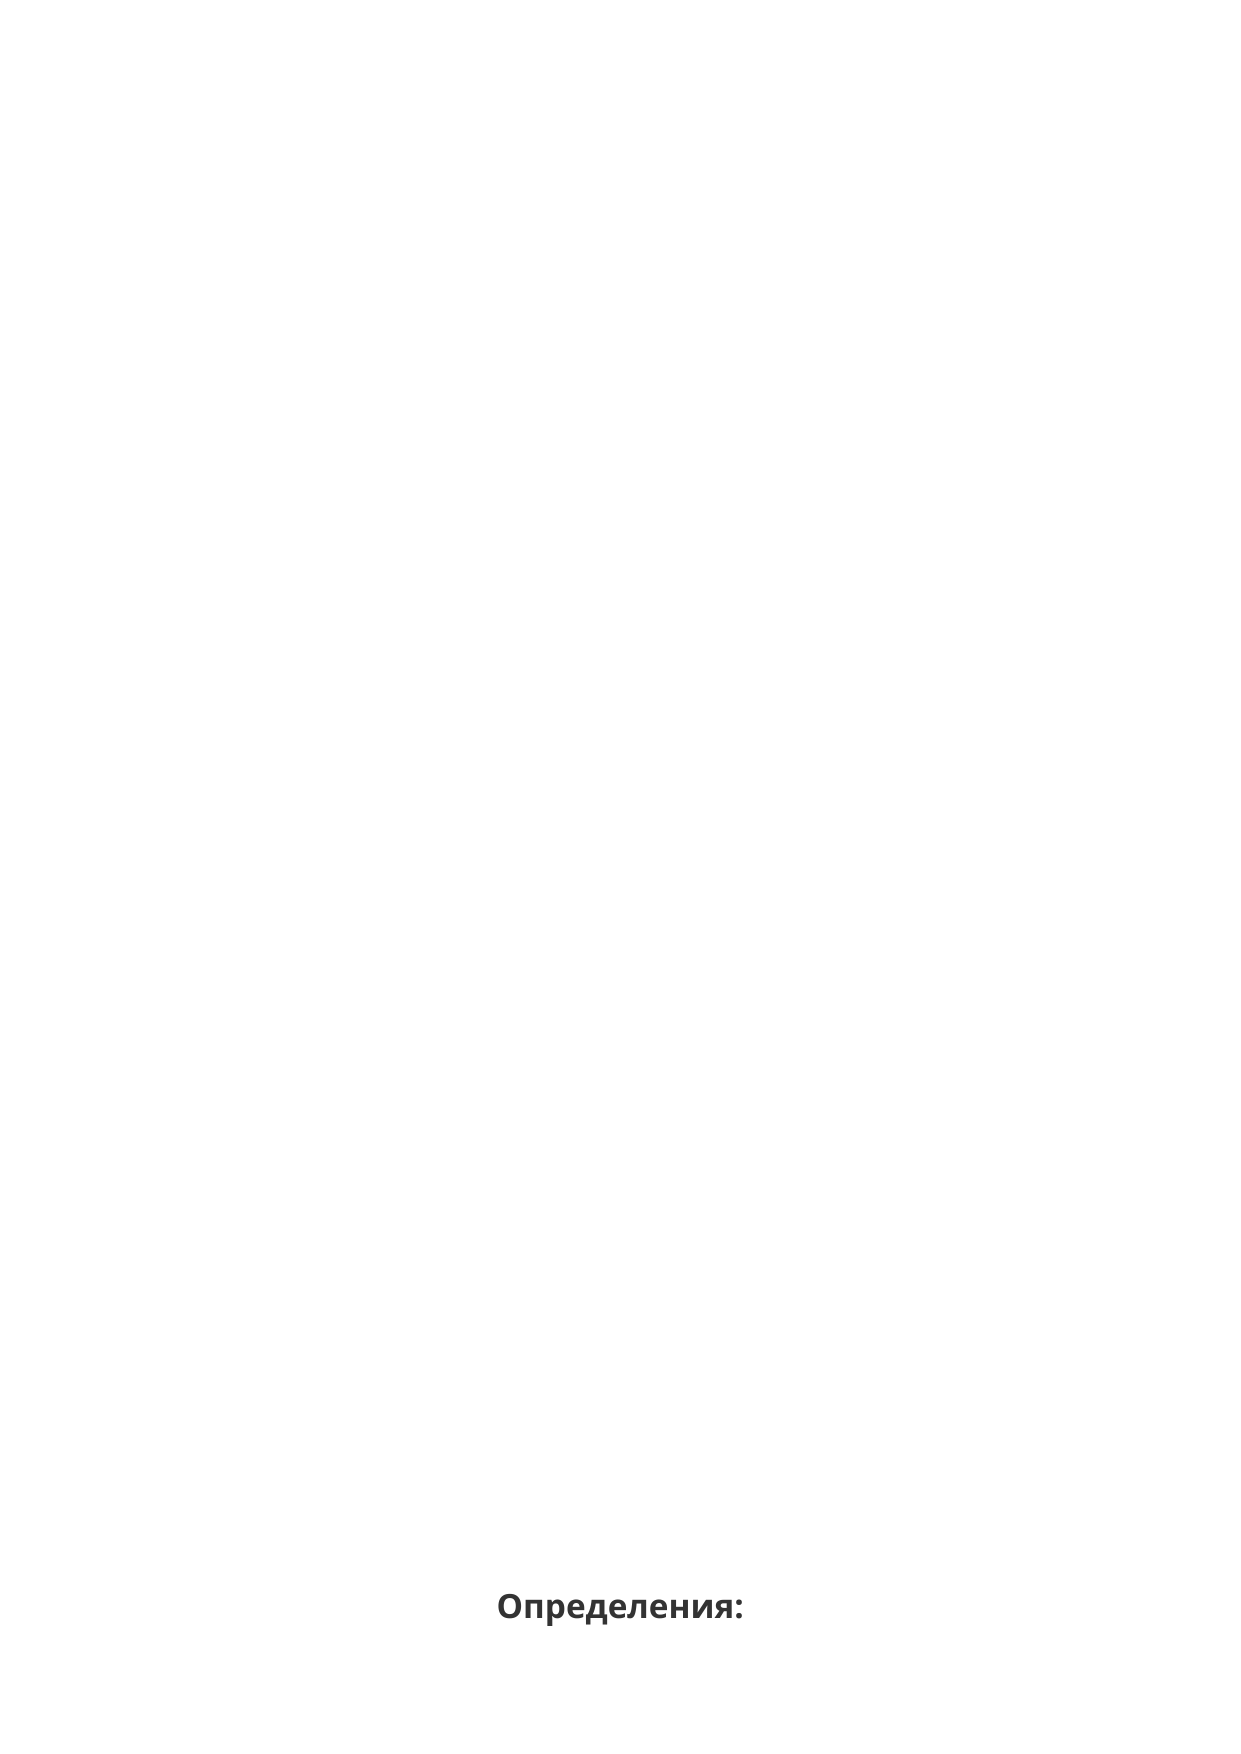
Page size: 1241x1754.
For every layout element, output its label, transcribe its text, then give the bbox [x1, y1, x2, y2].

text Определения: [118, 1583, 1122, 1628]
